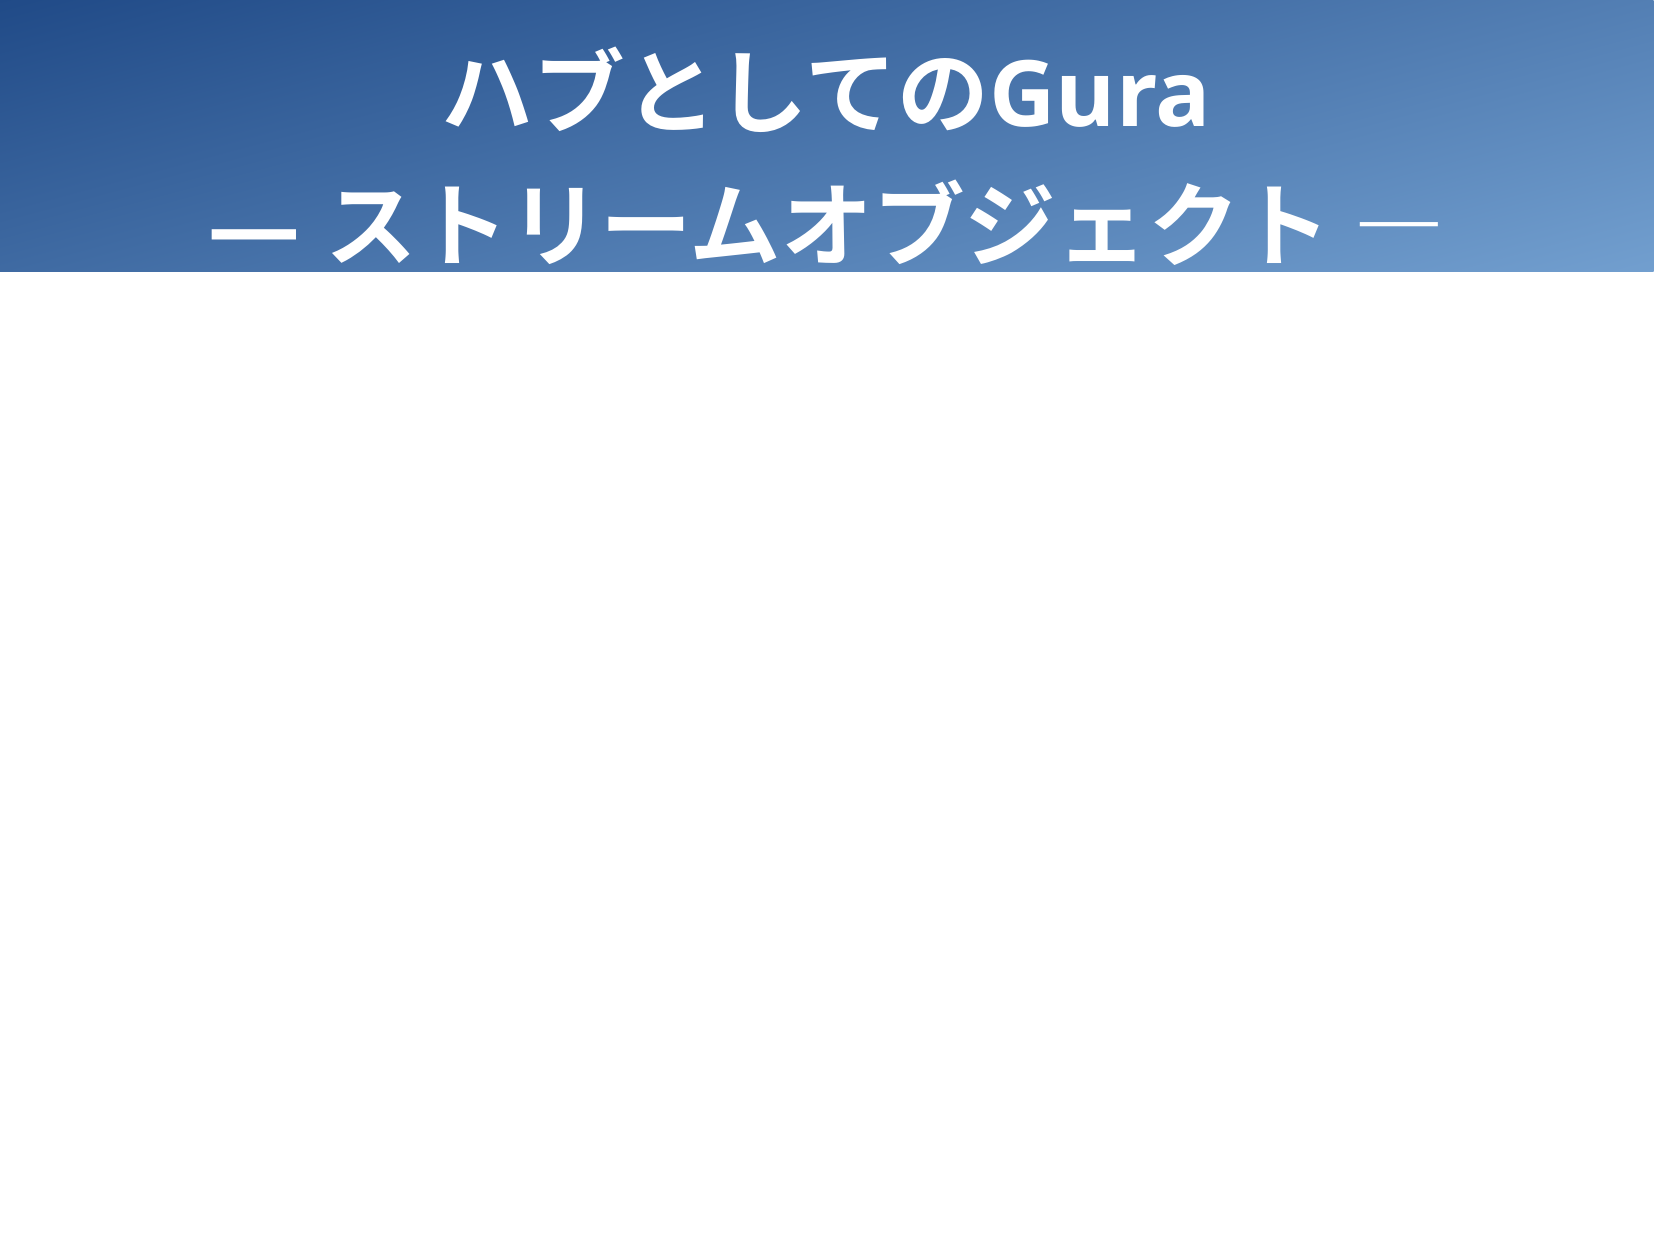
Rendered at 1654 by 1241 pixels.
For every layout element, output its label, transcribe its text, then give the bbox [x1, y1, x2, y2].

title ハブとしてのGura ― ストリームオブジェクト ― [82, 13, 1571, 293]
